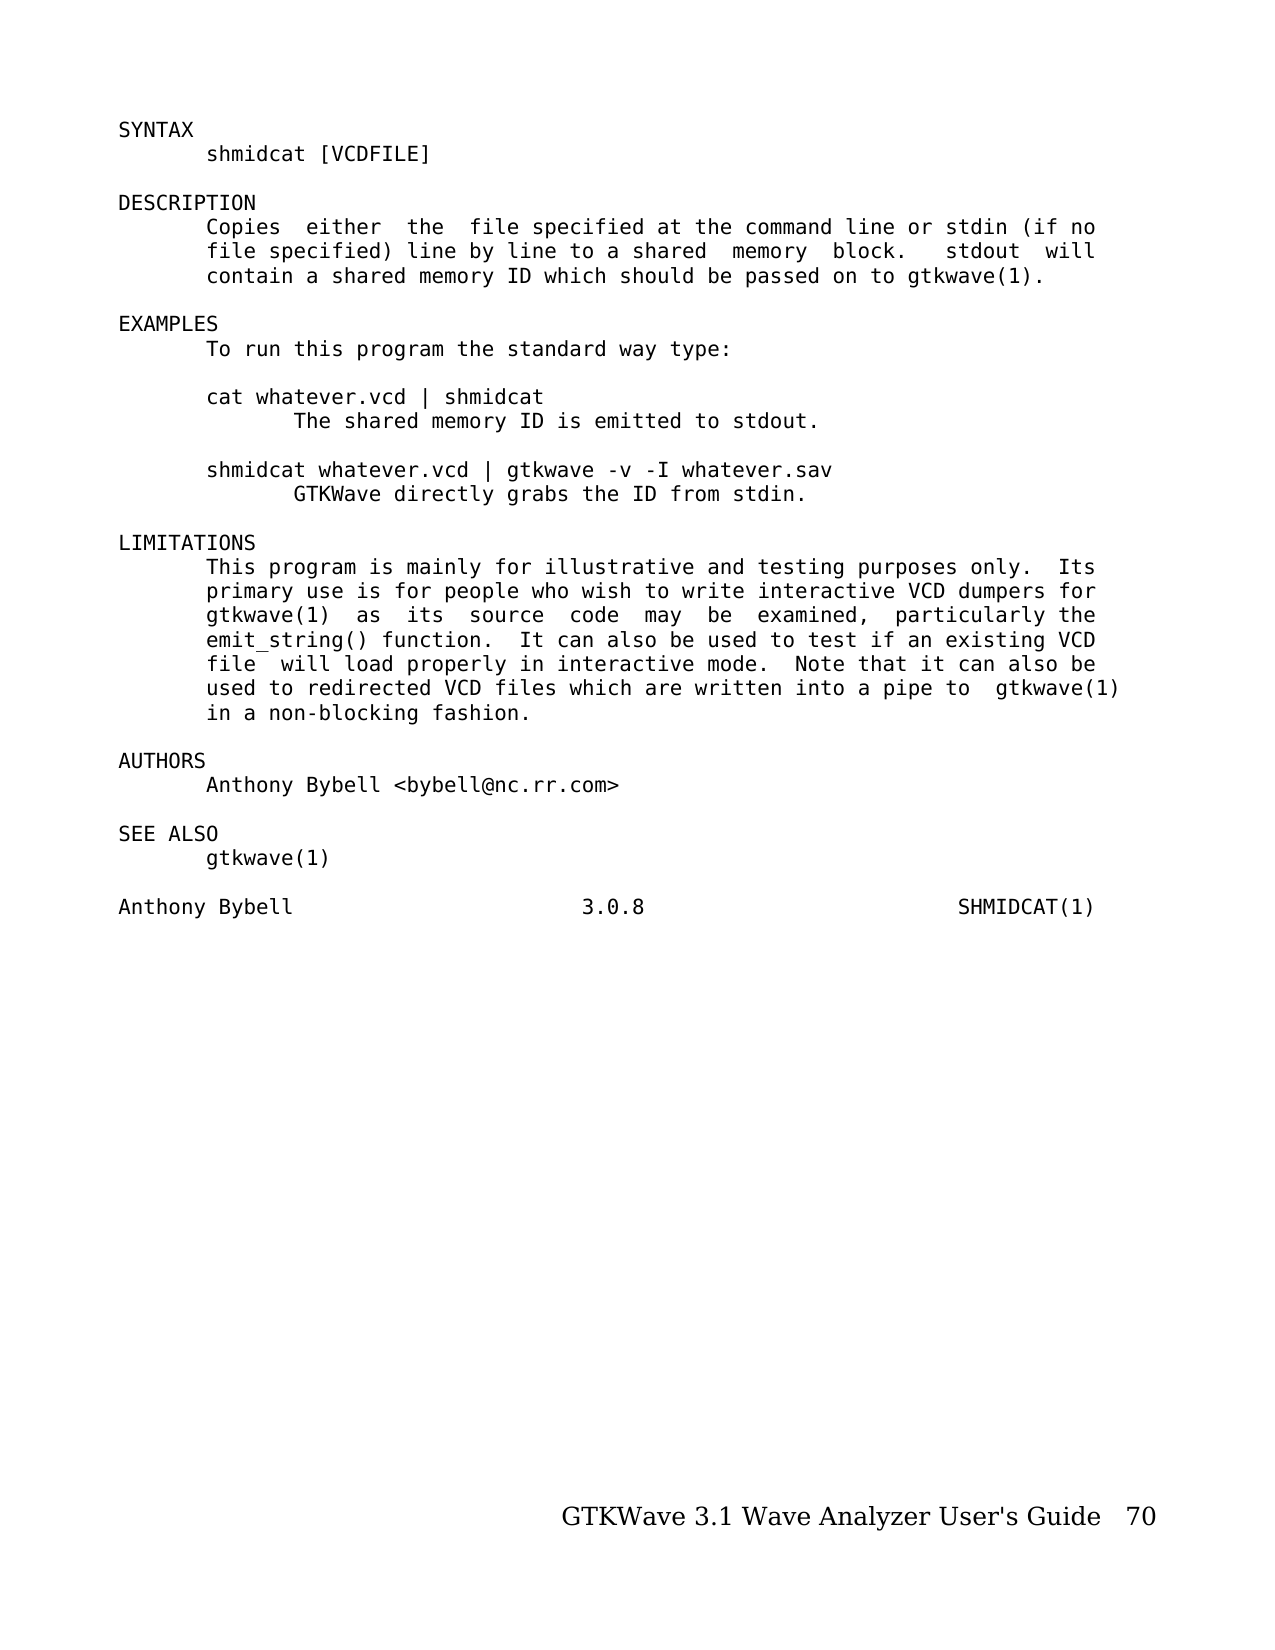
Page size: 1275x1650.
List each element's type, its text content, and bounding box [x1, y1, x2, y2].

text gtkwave(1) [118, 846, 1157, 871]
text primary use is for people who wish to write interactive VCD dumpers for [118, 579, 1157, 603]
text Anthony Bybell 3.0.8 SHMIDCAT(1) [118, 895, 1157, 919]
text cat whatever.vcd | shmidcat [118, 385, 1157, 409]
text in a non-blocking fashion. [118, 701, 1157, 725]
text GTKWave directly grabs the ID from stdin. [118, 482, 1157, 506]
text Copies either the file specified at the command line or stdin (if no [118, 215, 1157, 239]
text EXAMPLES [118, 312, 1157, 337]
text shmidcat whatever.vcd | gtkwave -v -I whatever.sav [118, 458, 1157, 482]
text To run this program the standard way type: [118, 337, 1157, 361]
text used to redirected VCD files which are written into a pipe to gtkwave(1) [118, 676, 1157, 701]
text SEE ALSO [118, 822, 1157, 846]
text SYNTAX [118, 118, 1157, 142]
text AUTHORS [118, 749, 1157, 773]
text emit_string() function. It can also be used to test if an existing VCD [118, 628, 1157, 652]
text gtkwave(1) as its source code may be examined, particularly the [118, 603, 1157, 628]
text Anthony Bybell <bybell@nc.rr.com> [118, 773, 1157, 798]
text contain a shared memory ID which should be passed on to gtkwave(1). [118, 264, 1157, 288]
text This program is mainly for illustrative and testing purposes only. Its [118, 555, 1157, 579]
text LIMITATIONS [118, 531, 1157, 555]
text file specified) line by line to a shared memory block. stdout will [118, 239, 1157, 264]
text file will load properly in interactive mode. Note that it can also be [118, 652, 1157, 676]
text shmidcat [VCDFILE] [118, 142, 1157, 167]
text DESCRIPTION [118, 191, 1157, 215]
text The shared memory ID is emitted to stdout. [118, 409, 1157, 434]
